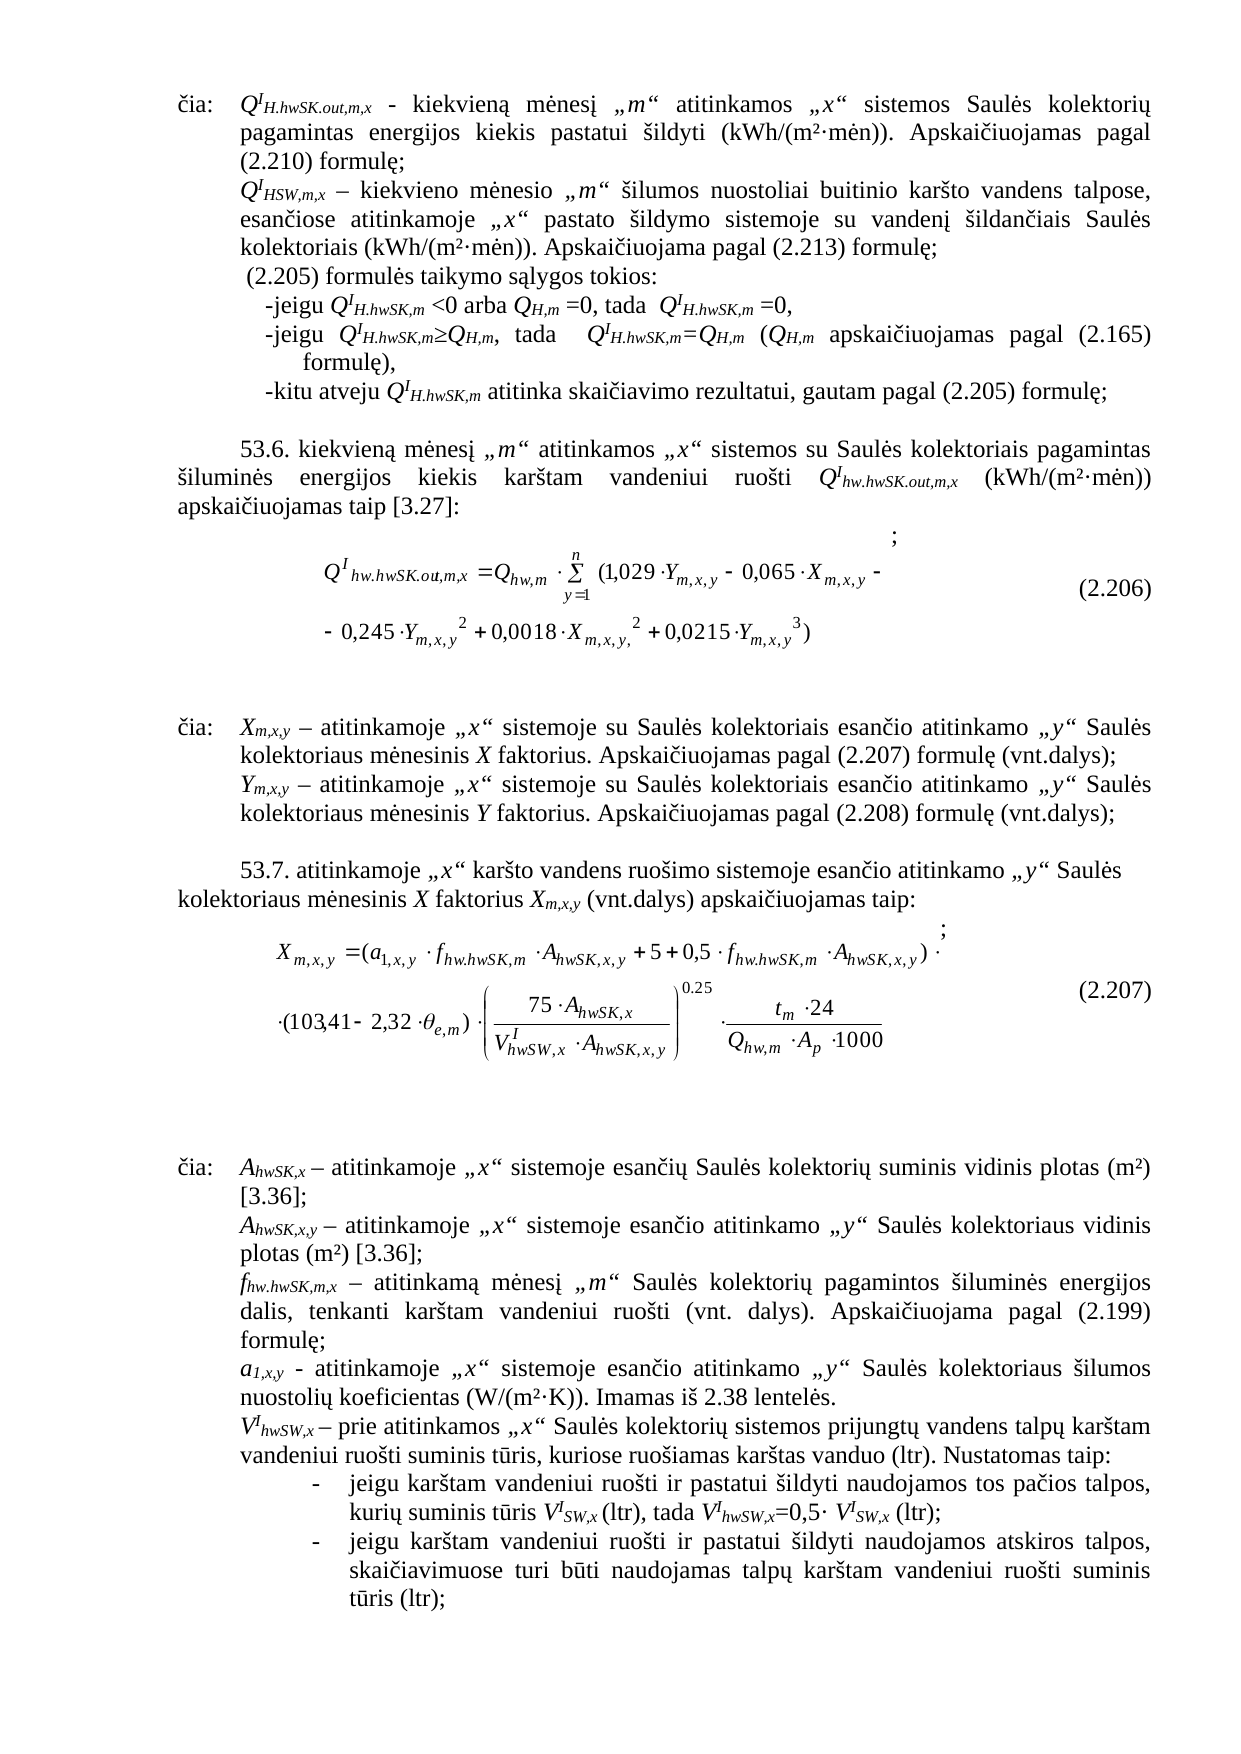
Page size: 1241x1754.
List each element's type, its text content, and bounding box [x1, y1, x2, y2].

text - jeigu karštam vandeniui ruošti ir pastatui šildyti naudojamos tos pačios talpos, kurių suminis tūris VISW,x (ltr), tada VIhwSW,x=0,5· VISW,x (ltr); [312, 1468, 1151, 1526]
text - jeigu QIH.hwSK,m≥QH,m, tada QIH.hwSK,m=QH,m (QH,m apskaičiuojamas pagal (2.165) formulę), [265, 319, 1151, 376]
text - jeigu QIH.hwSK,m <0 arba QH,m =0, tada QIH.hwSK,m =0, [265, 290, 1151, 319]
text AhwSK,x,y – atitinkamoje „x“ sistemoje esančio atitinkamo „y“ Saulės kolektoriaus vidinis plotas (m²) [3.36]; [240, 1210, 1151, 1267]
text (2.205) formulės taikymo sąlygos tokios: [240, 261, 1151, 290]
table_header (2.207) [1052, 913, 1163, 1066]
text 53.6. kiekvieną mėnesį „m“ atitinkamos „x“ sistemos su Saulės kolektoriais pagamintas šiluminės energijos kiekis karštam vandeniui ruošti QIhw.hwSK.out,m,x (kWh/(m²·mėn)) apskaičiuojamas taip [3.27]: [177, 434, 1151, 520]
table_header (2.206) [1052, 520, 1163, 654]
text čia: AhwSK,x – atitinkamoje „x“ sistemoje esančių Saulės kolektorių suminis vidinis plotas (m²) [3.36]; [177, 1152, 1151, 1210]
text - kitu atveju QIH.hwSK,m atitinka skaičiavimo rezultatui, gautam pagal (2.205) formulę; [265, 376, 1151, 405]
table_header ; [166, 913, 1052, 1066]
text 53.7. atitinkamoje „x“ karšto vandens ruošimo sistemoje esančio atitinkamo „y“ Saulės kolektoriaus mėnesinis X faktorius Xm,x,y (vnt.dalys) apskaičiuojamas taip: [177, 855, 1151, 913]
text čia: QIH.hwSK.out,m,x - kiekvieną mėnesį „m“ atitinkamos „x“ sistemos Saulės kolektorių pagamintas energijos kiekis pastatui šildyti (kWh/(m²·mėn)). Apskaičiuojamas pagal (2.210) formulę; [177, 89, 1151, 175]
table_header ; [166, 520, 1052, 654]
text QIHSW,m,x – kiekvieno mėnesio „m“ šilumos nuostoliai buitinio karšto vandens talpose, esančiose atitinkamoje „x“ pastato šildymo sistemoje su vandenį šildančiais Saulės kolektoriais (kWh/(m²·mėn)). Apskaičiuojama pagal (2.213) formulę; [240, 175, 1151, 261]
text - jeigu karštam vandeniui ruošti ir pastatui šildyti naudojamos atskiros talpos, skaičiavimuose turi būti naudojamas talpų karštam vandeniui ruošti suminis tūris (ltr); [312, 1526, 1151, 1612]
text Ym,x,y – atitinkamoje „x“ sistemoje su Saulės kolektoriais esančio atitinkamo „y“ Saulės kolektoriaus mėnesinis Y faktorius. Apskaičiuojamas pagal (2.208) formulę (vnt.dalys); [240, 769, 1151, 827]
text VIhwSW,x – prie atitinkamos „x“ Saulės kolektorių sistemos prijungtų vandens talpų karštam vandeniui ruošti suminis tūris, kuriose ruošiamas karštas vanduo (ltr). Nustatomas taip: [240, 1411, 1151, 1468]
text a1,x,y - atitinkamoje „x“ sistemoje esančio atitinkamo „y“ Saulės kolektoriaus šilumos nuostolių koeficientas (W/(m²·K)). Imamas iš 2.38 lentelės. [240, 1353, 1151, 1411]
text čia: Xm,x,y – atitinkamoje „x“ sistemoje su Saulės kolektoriais esančio atitinkamo „y“ Saulės kolektoriaus mėnesinis X faktorius. Apskaičiuojamas pagal (2.207) formulę (vnt.dalys); [177, 712, 1151, 769]
text fhw.hwSK,m,x – atitinkamą mėnesį „m“ Saulės kolektorių pagamintos šiluminės energijos dalis, tenkanti karštam vandeniui ruošti (vnt. dalys). Apskaičiuojama pagal (2.199) formulę; [240, 1267, 1151, 1353]
